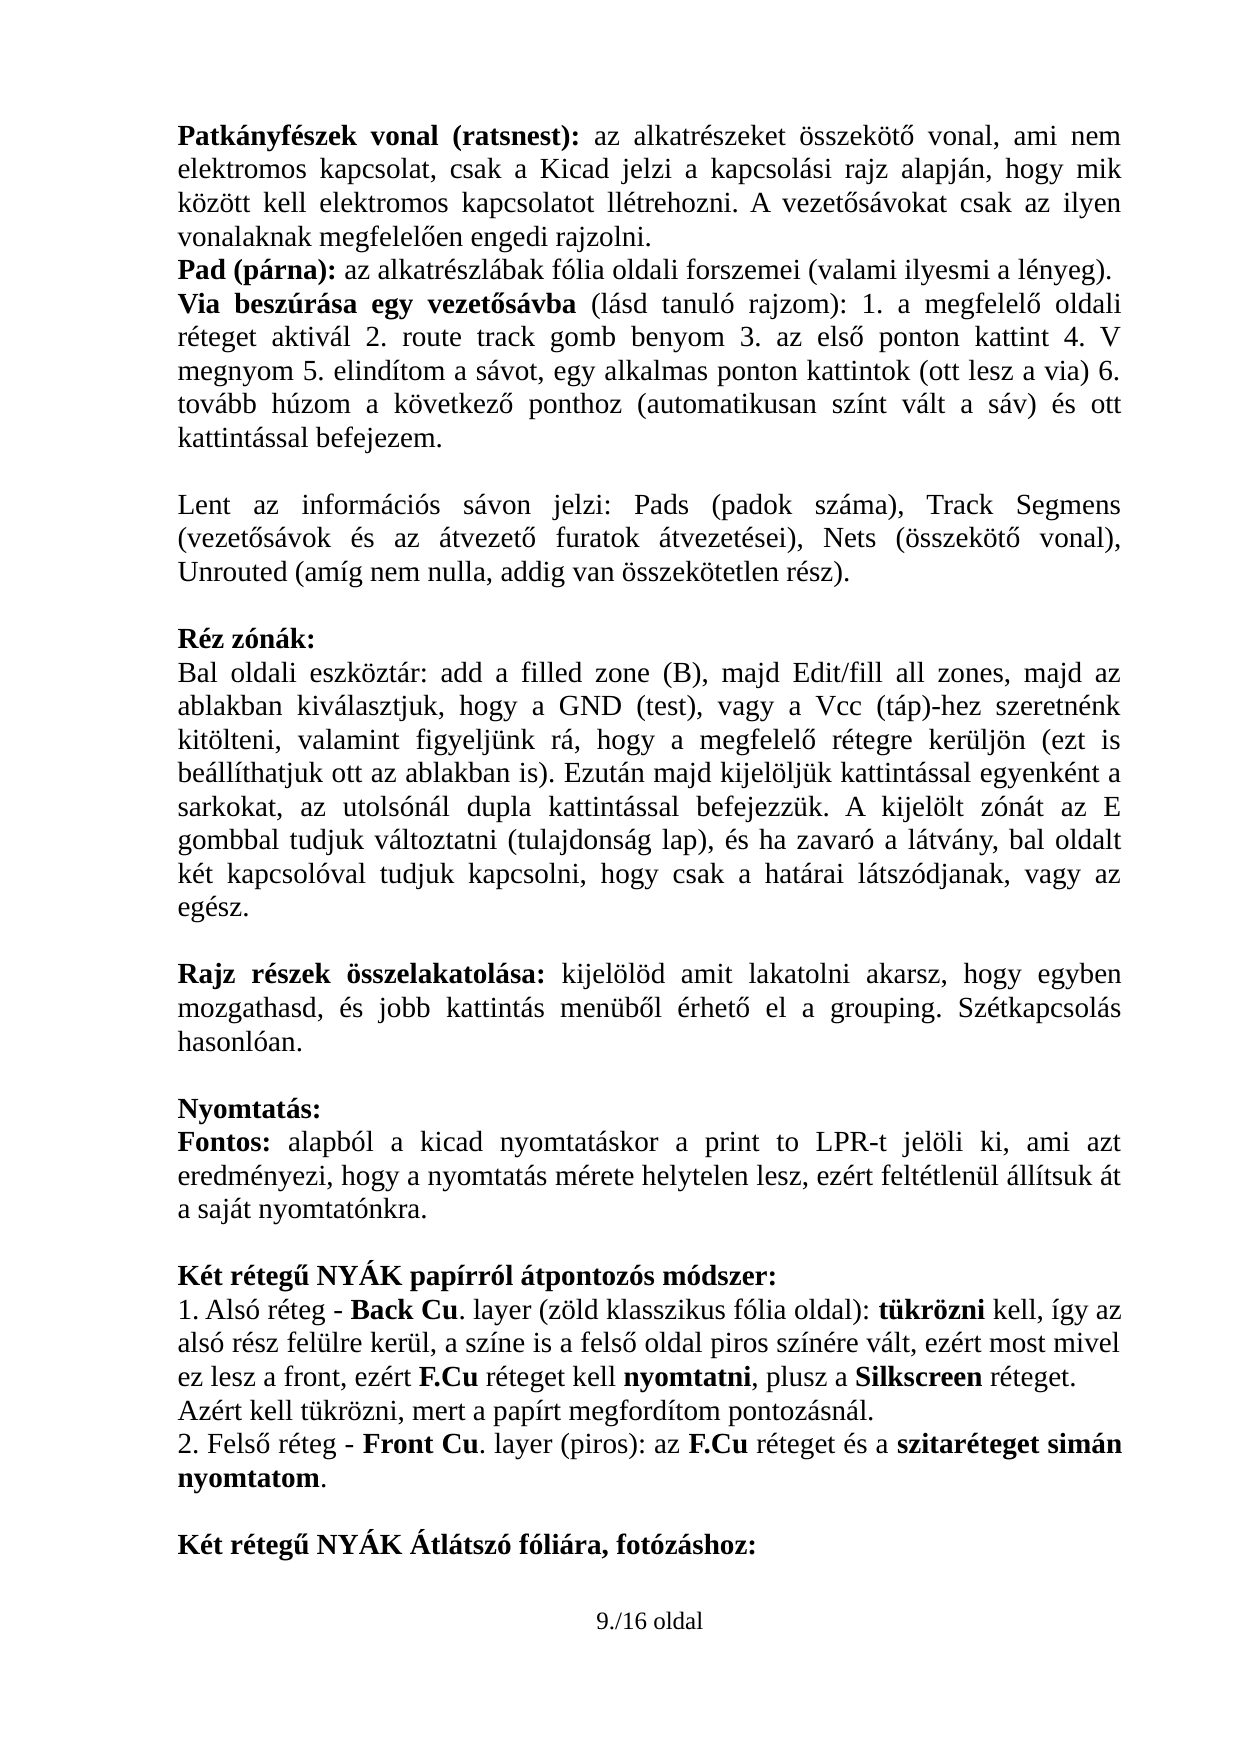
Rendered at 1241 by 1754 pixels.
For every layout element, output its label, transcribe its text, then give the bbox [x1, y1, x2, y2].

text 2. Felső réteg - Front Cu. layer (piros): az F.Cu réteget és a szitaréteget simán nyomtatom. [177, 1426, 1122, 1493]
text Nyomtatás: [177, 1091, 1122, 1124]
text Azért kell tükrözni, mert a papírt megfordítom pontozásnál. [177, 1393, 1122, 1426]
text Patkányfészek vonal (ratsnest): az alkatrészeket összekötő vonal, ami nem elektromos kapcsolat, csak a Kicad jelzi a kapcsolási rajz alapján, hogy mik között kell elektromos kapcsolatot llétrehozni. A vezetősávokat csak az ilyen vonalaknak megfelelően engedi rajzolni. [177, 118, 1122, 252]
text Két rétegű NYÁK Átlátszó fóliára, fotózáshoz: [177, 1527, 1122, 1560]
text Fontos: alapból a kicad nyomtatáskor a print to LPR-t jelöli ki, ami azt eredményezi, hogy a nyomtatás mérete helytelen lesz, ezért feltétlenül állítsuk át a saját nyomtatónkra. [177, 1124, 1122, 1225]
text Két rétegű NYÁK papírról átpontozós módszer: [177, 1258, 1122, 1292]
text Via beszúrása egy vezetősávba (lásd tanuló rajzom): 1. a megfelelő oldali réteget aktivál 2. route track gomb benyom 3. az első ponton kattint 4. V megnyom 5. elindítom a sávot, egy alkalmas ponton kattintok (ott lesz a via) 6. tovább húzom a következő ponthoz (automatikusan színt vált a sáv) és ott kattintással befejezem. [177, 286, 1122, 453]
text Réz zónák: [177, 621, 1122, 655]
text 1. Alsó réteg - Back Cu. layer (zöld klasszikus fólia oldal): tükrözni kell, így az alsó rész felülre kerül, a színe is a felső oldal piros színére vált, ezért most mivel ez lesz a front, ezért F.Cu réteget kell nyomtatni, plusz a Silkscreen réteget. [177, 1292, 1122, 1393]
text Lent az információs sávon jelzi: Pads (padok száma), Track Segmens (vezetősávok és az átvezető furatok átvezetései), Nets (összekötő vonal), Unrouted (amíg nem nulla, addig van összekötetlen rész). [177, 487, 1122, 588]
text Pad (párna): az alkatrészlábak fólia oldali forszemei (valami ilyesmi a lényeg). [177, 252, 1122, 286]
text Rajz részek összelakatolása: kijelölöd amit lakatolni akarsz, hogy egyben mozgathasd, és jobb kattintás menüből érhető el a grouping. Szétkapcsolás hasonlóan. [177, 957, 1122, 1057]
text Bal oldali eszköztár: add a filled zone (B), majd Edit/fill all zones, majd az ablakban kiválasztjuk, hogy a GND (test), vagy a Vcc (táp)-hez szeretnénk kitölteni, valamint figyeljünk rá, hogy a megfelelő rétegre kerüljön (ezt is beállíthatjuk ott az ablakban is). Ezután majd kijelöljük kattintással egyenként a sarkokat, az utolsónál dupla kattintással befejezzük. A kijelölt zónát az E gombbal tudjuk változtatni (tulajdonság lap), és ha zavaró a látvány, bal oldalt két kapcsolóval tudjuk kapcsolni, hogy csak a határai látszódjanak, vagy az egész. [177, 655, 1122, 923]
